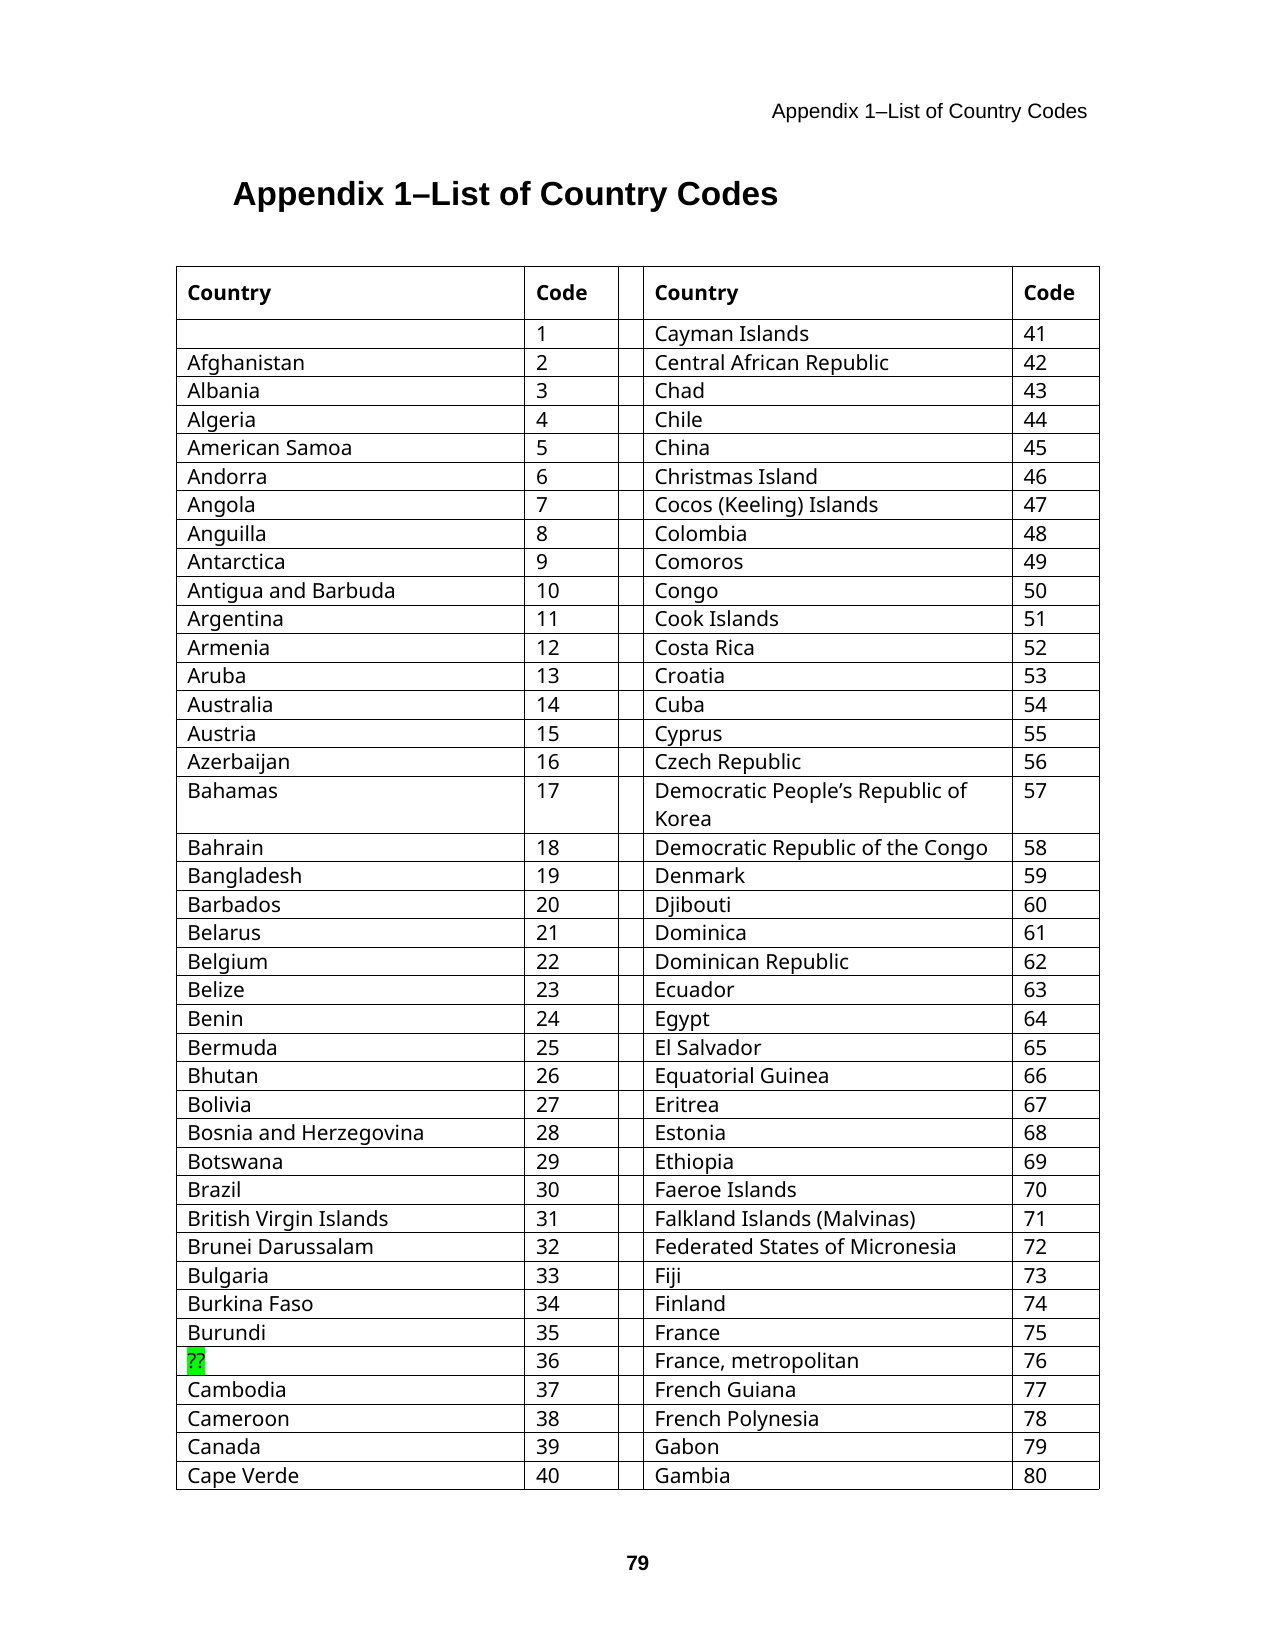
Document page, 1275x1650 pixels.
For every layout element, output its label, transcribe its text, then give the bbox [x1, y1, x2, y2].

table_cell 2 [525, 349, 618, 376]
table_cell [619, 748, 643, 776]
table_cell Gambia [644, 1462, 1012, 1489]
table_cell Argentina [177, 606, 524, 633]
table_cell Finland [644, 1290, 1012, 1318]
table_cell 18 [525, 834, 618, 861]
table_cell Bosnia and Herzegovina [177, 1119, 524, 1147]
table_cell Antigua and Barbuda [177, 577, 524, 604]
table_cell 27 [525, 1091, 618, 1118]
table_cell 25 [525, 1034, 618, 1061]
table_cell 56 [1013, 748, 1099, 776]
table_cell [619, 577, 643, 604]
table_cell Chile [644, 406, 1012, 433]
table_header Code [525, 267, 618, 319]
table_cell [619, 320, 643, 348]
table_cell 33 [525, 1262, 618, 1289]
table_cell [619, 1176, 643, 1204]
table_cell Brazil [177, 1176, 524, 1204]
table_cell Fiji [644, 1262, 1012, 1289]
table_cell [619, 491, 643, 519]
table_cell 22 [525, 948, 618, 975]
table_cell 16 [525, 748, 618, 776]
table_cell [619, 1290, 643, 1318]
table_cell Canada [177, 1433, 524, 1461]
table_cell Belize [177, 976, 524, 1004]
table_cell 76 [1013, 1347, 1099, 1375]
table_cell 15 [525, 720, 618, 747]
table_cell British Virgin Islands [177, 1205, 524, 1232]
table_cell Algeria [177, 406, 524, 433]
table_cell Burundi [177, 1319, 524, 1346]
table_cell 45 [1013, 434, 1099, 462]
table_cell 48 [1013, 520, 1099, 547]
table_cell 53 [1013, 663, 1099, 690]
table_cell [619, 1347, 643, 1375]
table_cell American Samoa [177, 434, 524, 462]
table_cell 54 [1013, 691, 1099, 719]
table_cell [619, 1462, 643, 1489]
table_cell Comoros [644, 549, 1012, 576]
table_cell Cayman Islands [644, 320, 1012, 348]
table_cell 6 [525, 463, 618, 490]
table_cell Egypt [644, 1005, 1012, 1032]
table_cell [619, 1376, 643, 1403]
table_cell 77 [1013, 1376, 1099, 1403]
table_cell [619, 834, 643, 861]
table_cell 23 [525, 976, 618, 1004]
table_cell Dominica [644, 919, 1012, 947]
table_cell 44 [1013, 406, 1099, 433]
table_cell Ethiopia [644, 1148, 1012, 1175]
table_cell 79 [1013, 1433, 1099, 1461]
table_cell 29 [525, 1148, 618, 1175]
table_cell Belgium [177, 948, 524, 975]
table_cell Anguilla [177, 520, 524, 547]
table_cell 8 [525, 520, 618, 547]
table_cell 41 [1013, 320, 1099, 348]
table_cell Estonia [644, 1119, 1012, 1147]
table_cell [619, 976, 643, 1004]
table_cell [619, 634, 643, 662]
table_cell 13 [525, 663, 618, 690]
table_cell [619, 948, 643, 975]
table_cell Federated States of Micronesia [644, 1233, 1012, 1261]
table_cell 4 [525, 406, 618, 433]
table_cell 28 [525, 1119, 618, 1147]
table_cell 70 [1013, 1176, 1099, 1204]
table_cell 57 [1013, 777, 1099, 833]
table_cell Ecuador [644, 976, 1012, 1004]
table_cell Czech Republic [644, 748, 1012, 776]
table_cell El Salvador [644, 1034, 1012, 1061]
table_cell 66 [1013, 1062, 1099, 1089]
table_cell Bulgaria [177, 1262, 524, 1289]
table_cell Botswana [177, 1148, 524, 1175]
table_cell 64 [1013, 1005, 1099, 1032]
table_cell 60 [1013, 891, 1099, 918]
table_cell 78 [1013, 1405, 1099, 1432]
table_header [619, 267, 643, 319]
table_cell Croatia [644, 663, 1012, 690]
table_cell Djibouti [644, 891, 1012, 918]
table_cell Azerbaijan [177, 748, 524, 776]
table_cell Costa Rica [644, 634, 1012, 662]
table_cell France [644, 1319, 1012, 1346]
table_cell Bolivia [177, 1091, 524, 1118]
table_cell [619, 1148, 643, 1175]
table_cell Cook Islands [644, 606, 1012, 633]
table_cell Cocos (Keeling) Islands [644, 491, 1012, 519]
table_header Country [644, 267, 1012, 319]
table_cell Austria [177, 720, 524, 747]
table_cell Cameroon [177, 1405, 524, 1432]
table_cell [619, 1062, 643, 1089]
table_cell 20 [525, 891, 618, 918]
table_cell 49 [1013, 549, 1099, 576]
table_cell Benin [177, 1005, 524, 1032]
table_cell Bangladesh [177, 862, 524, 890]
table_cell 31 [525, 1205, 618, 1232]
table_cell Bahamas [177, 777, 524, 833]
table_cell 21 [525, 919, 618, 947]
table_cell [619, 1034, 643, 1061]
table_cell Angola [177, 491, 524, 519]
table_cell France, metropolitan [644, 1347, 1012, 1375]
table_cell [619, 1091, 643, 1118]
table_cell 5 [525, 434, 618, 462]
table_cell [619, 406, 643, 433]
table_cell 51 [1013, 606, 1099, 633]
table_cell French Guiana [644, 1376, 1012, 1403]
table_cell Cyprus [644, 720, 1012, 747]
table_cell [619, 1205, 643, 1232]
table_cell French Polynesia [644, 1405, 1012, 1432]
table_cell 62 [1013, 948, 1099, 975]
table_cell 75 [1013, 1319, 1099, 1346]
table_cell [619, 434, 643, 462]
table_cell Andorra [177, 463, 524, 490]
table_cell [619, 377, 643, 405]
table_cell Albania [177, 377, 524, 405]
table_cell Gabon [644, 1433, 1012, 1461]
table_cell [177, 320, 524, 348]
table_cell 43 [1013, 377, 1099, 405]
table_cell 35 [525, 1319, 618, 1346]
table_cell [619, 1405, 643, 1432]
table_cell Bahrain [177, 834, 524, 861]
table_cell Congo [644, 577, 1012, 604]
table_cell [619, 1433, 643, 1461]
table_cell 68 [1013, 1119, 1099, 1147]
table_cell 32 [525, 1233, 618, 1261]
table_cell 46 [1013, 463, 1099, 490]
table_cell Equatorial Guinea [644, 1062, 1012, 1089]
table_cell Australia [177, 691, 524, 719]
table_cell Democratic People’s Republic of Korea [644, 777, 1012, 833]
table_cell Afghanistan [177, 349, 524, 376]
table_cell Aruba [177, 663, 524, 690]
table_cell [619, 349, 643, 376]
table_header Code [1013, 267, 1099, 319]
table_cell 74 [1013, 1290, 1099, 1318]
table_cell [619, 691, 643, 719]
table_cell 3 [525, 377, 618, 405]
table_cell Chad [644, 377, 1012, 405]
table_cell Armenia [177, 634, 524, 662]
table_cell 50 [1013, 577, 1099, 604]
table_cell Dominican Republic [644, 948, 1012, 975]
table_cell China [644, 434, 1012, 462]
table_cell 47 [1013, 491, 1099, 519]
table_cell 12 [525, 634, 618, 662]
subtitle Appendix 1–List of Country Codes [187, 175, 1087, 212]
table_cell 52 [1013, 634, 1099, 662]
table_cell 58 [1013, 834, 1099, 861]
table_cell [619, 720, 643, 747]
table_cell 67 [1013, 1091, 1099, 1118]
table_cell [619, 463, 643, 490]
table_cell Denmark [644, 862, 1012, 890]
table_cell Eritrea [644, 1091, 1012, 1118]
table_cell Bermuda [177, 1034, 524, 1061]
table_cell Christmas Island [644, 463, 1012, 490]
table_cell Cuba [644, 691, 1012, 719]
table_cell 34 [525, 1290, 618, 1318]
table_cell 10 [525, 577, 618, 604]
table_cell [619, 891, 643, 918]
table_cell Central African Republic [644, 349, 1012, 376]
table_cell [619, 1119, 643, 1147]
table_cell 24 [525, 1005, 618, 1032]
table_cell 30 [525, 1176, 618, 1204]
table_cell Bhutan [177, 1062, 524, 1089]
table_cell 65 [1013, 1034, 1099, 1061]
table_cell [619, 862, 643, 890]
table_cell Cambodia [177, 1376, 524, 1403]
table_cell Brunei Darussalam [177, 1233, 524, 1261]
table_cell 9 [525, 549, 618, 576]
table_cell 7 [525, 491, 618, 519]
table_cell 11 [525, 606, 618, 633]
table_cell Cape Verde [177, 1462, 524, 1489]
table_cell 42 [1013, 349, 1099, 376]
table_cell 72 [1013, 1233, 1099, 1261]
table_cell ?? [177, 1347, 524, 1375]
table_cell 1 [525, 320, 618, 348]
table_cell 37 [525, 1376, 618, 1403]
table_cell [619, 1005, 643, 1032]
table_cell [619, 1262, 643, 1289]
table_cell Colombia [644, 520, 1012, 547]
table_cell [619, 1233, 643, 1261]
table_cell 55 [1013, 720, 1099, 747]
table_cell Faeroe Islands [644, 1176, 1012, 1204]
table_cell [619, 606, 643, 633]
table_cell [619, 663, 643, 690]
table_cell 80 [1013, 1462, 1099, 1489]
table_cell 36 [525, 1347, 618, 1375]
table_cell 39 [525, 1433, 618, 1461]
table_cell Belarus [177, 919, 524, 947]
table_cell 61 [1013, 919, 1099, 947]
table_cell [619, 549, 643, 576]
table_cell Antarctica [177, 549, 524, 576]
table_cell [619, 919, 643, 947]
table_cell Falkland Islands (Malvinas) [644, 1205, 1012, 1232]
table_cell 59 [1013, 862, 1099, 890]
table_cell [619, 777, 643, 833]
table_cell 17 [525, 777, 618, 833]
table_cell 63 [1013, 976, 1099, 1004]
table_cell Burkina Faso [177, 1290, 524, 1318]
table_cell 71 [1013, 1205, 1099, 1232]
table_cell 40 [525, 1462, 618, 1489]
table_cell 14 [525, 691, 618, 719]
table_cell Barbados [177, 891, 524, 918]
table_cell [619, 520, 643, 547]
table_cell 26 [525, 1062, 618, 1089]
table_header Country [177, 267, 524, 319]
table_cell 19 [525, 862, 618, 890]
table_cell [619, 1319, 643, 1346]
table_cell Democratic Republic of the Congo [644, 834, 1012, 861]
table_cell 73 [1013, 1262, 1099, 1289]
table_cell 69 [1013, 1148, 1099, 1175]
table_cell 38 [525, 1405, 618, 1432]
